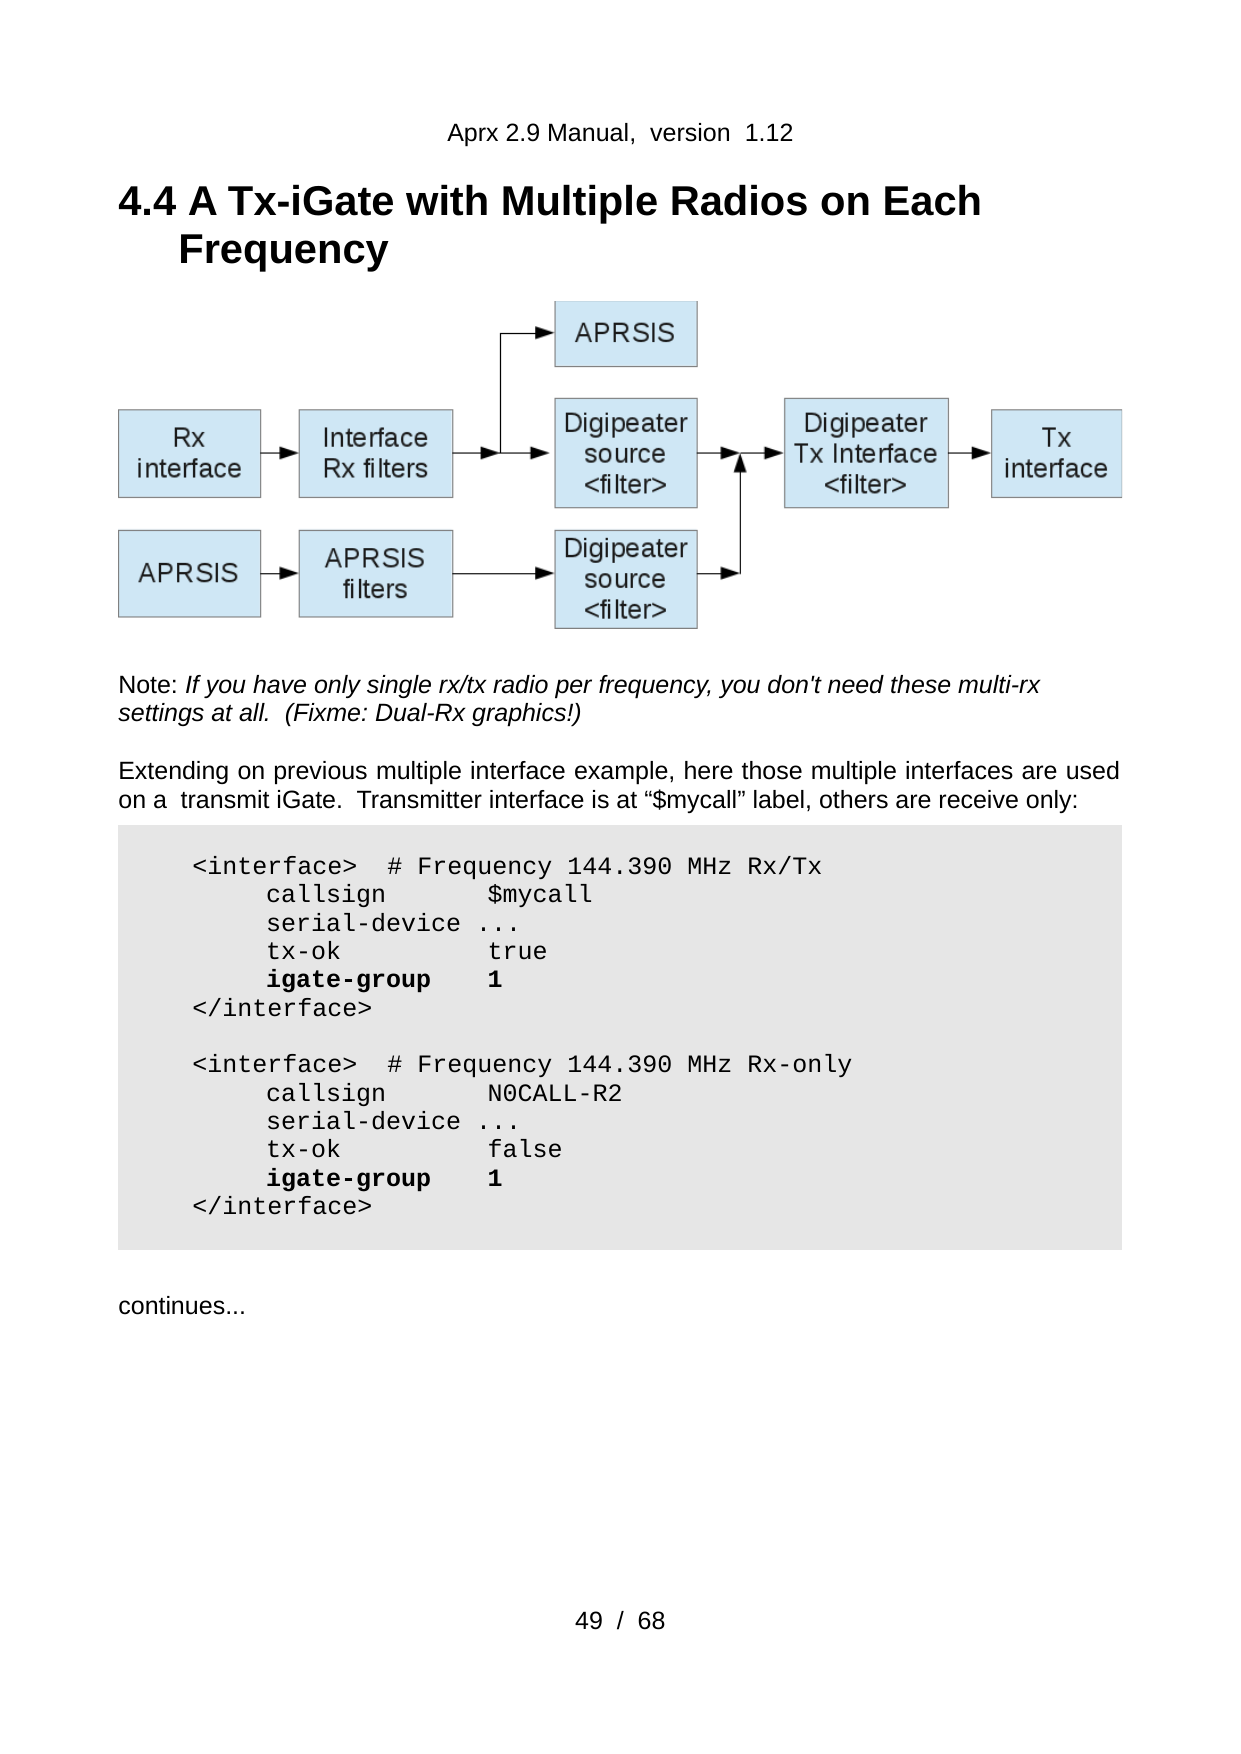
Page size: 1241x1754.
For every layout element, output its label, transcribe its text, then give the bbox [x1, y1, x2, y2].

text callsign $mycall [118, 882, 1122, 910]
text tx-ok false [118, 1137, 1122, 1165]
text tx-ok true [118, 938, 1122, 967]
text igate-group 1 [118, 1165, 1122, 1193]
text Extending on previous multiple interface example, here those multiple interfaces are used on a transmit iGate. Transmitter interface is at “$mycall” label, others are receive only: [118, 756, 1122, 813]
text continues... [118, 1291, 1122, 1319]
text <interface> # Frequency 144.390 MHz Rx/Tx [118, 853, 1122, 882]
text </interface> [118, 995, 1122, 1023]
text </interface> [118, 1193, 1122, 1222]
text serial-device ... [118, 910, 1122, 938]
text igate-group 1 [118, 967, 1122, 995]
text serial-device ... [118, 1108, 1122, 1137]
subtitle A Tx-iGate with Multiple Radios on Each Frequency [118, 176, 1122, 272]
text Note: If you have only single rx/tx radio per frequency, you don't need these multi-rx settings at all. (Fixme: Dual-Rx graphics!) [118, 669, 1122, 727]
text <interface> # Frequency 144.390 MHz Rx-only [118, 1052, 1122, 1080]
text callsign N0CALL-R2 [118, 1080, 1122, 1108]
picture [118, 301, 1123, 629]
